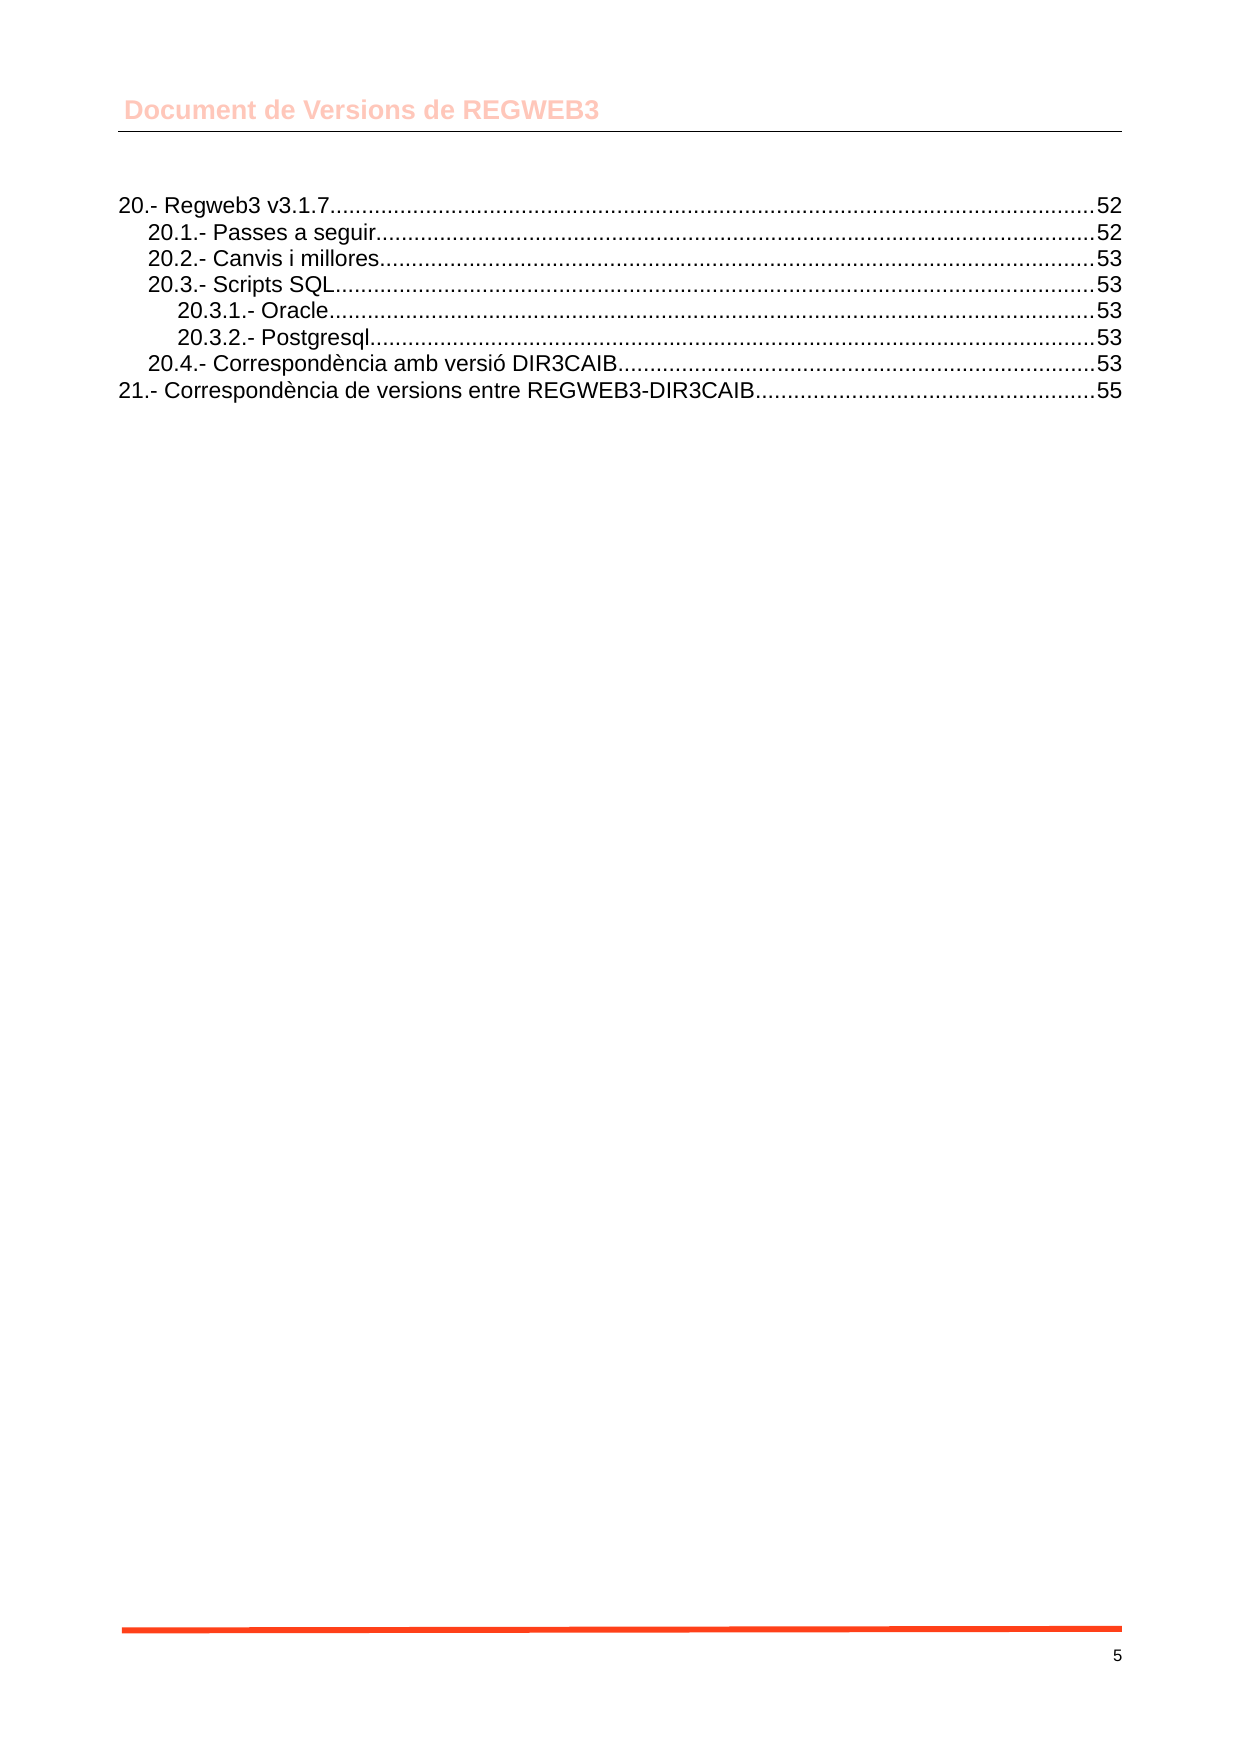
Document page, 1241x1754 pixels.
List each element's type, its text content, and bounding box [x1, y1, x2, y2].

text 20.2.- Canvis i millores 53 [148, 245, 1122, 271]
text 20.- Regweb3 v3.1.7 52 [118, 192, 1122, 218]
text 20.1.- Passes a seguir 52 [148, 218, 1122, 245]
text 20.3.1.- Oracle 53 [177, 297, 1122, 324]
text 20.3.2.- Postgresql 53 [177, 324, 1122, 350]
text 21.- Correspondència de versions entre REGWEB3-DIR3CAIB 55 [118, 377, 1122, 403]
text 20.3.- Scripts SQL 53 [148, 271, 1122, 297]
text 20.4.- Correspondència amb versió DIR3CAIB 53 [148, 350, 1122, 377]
